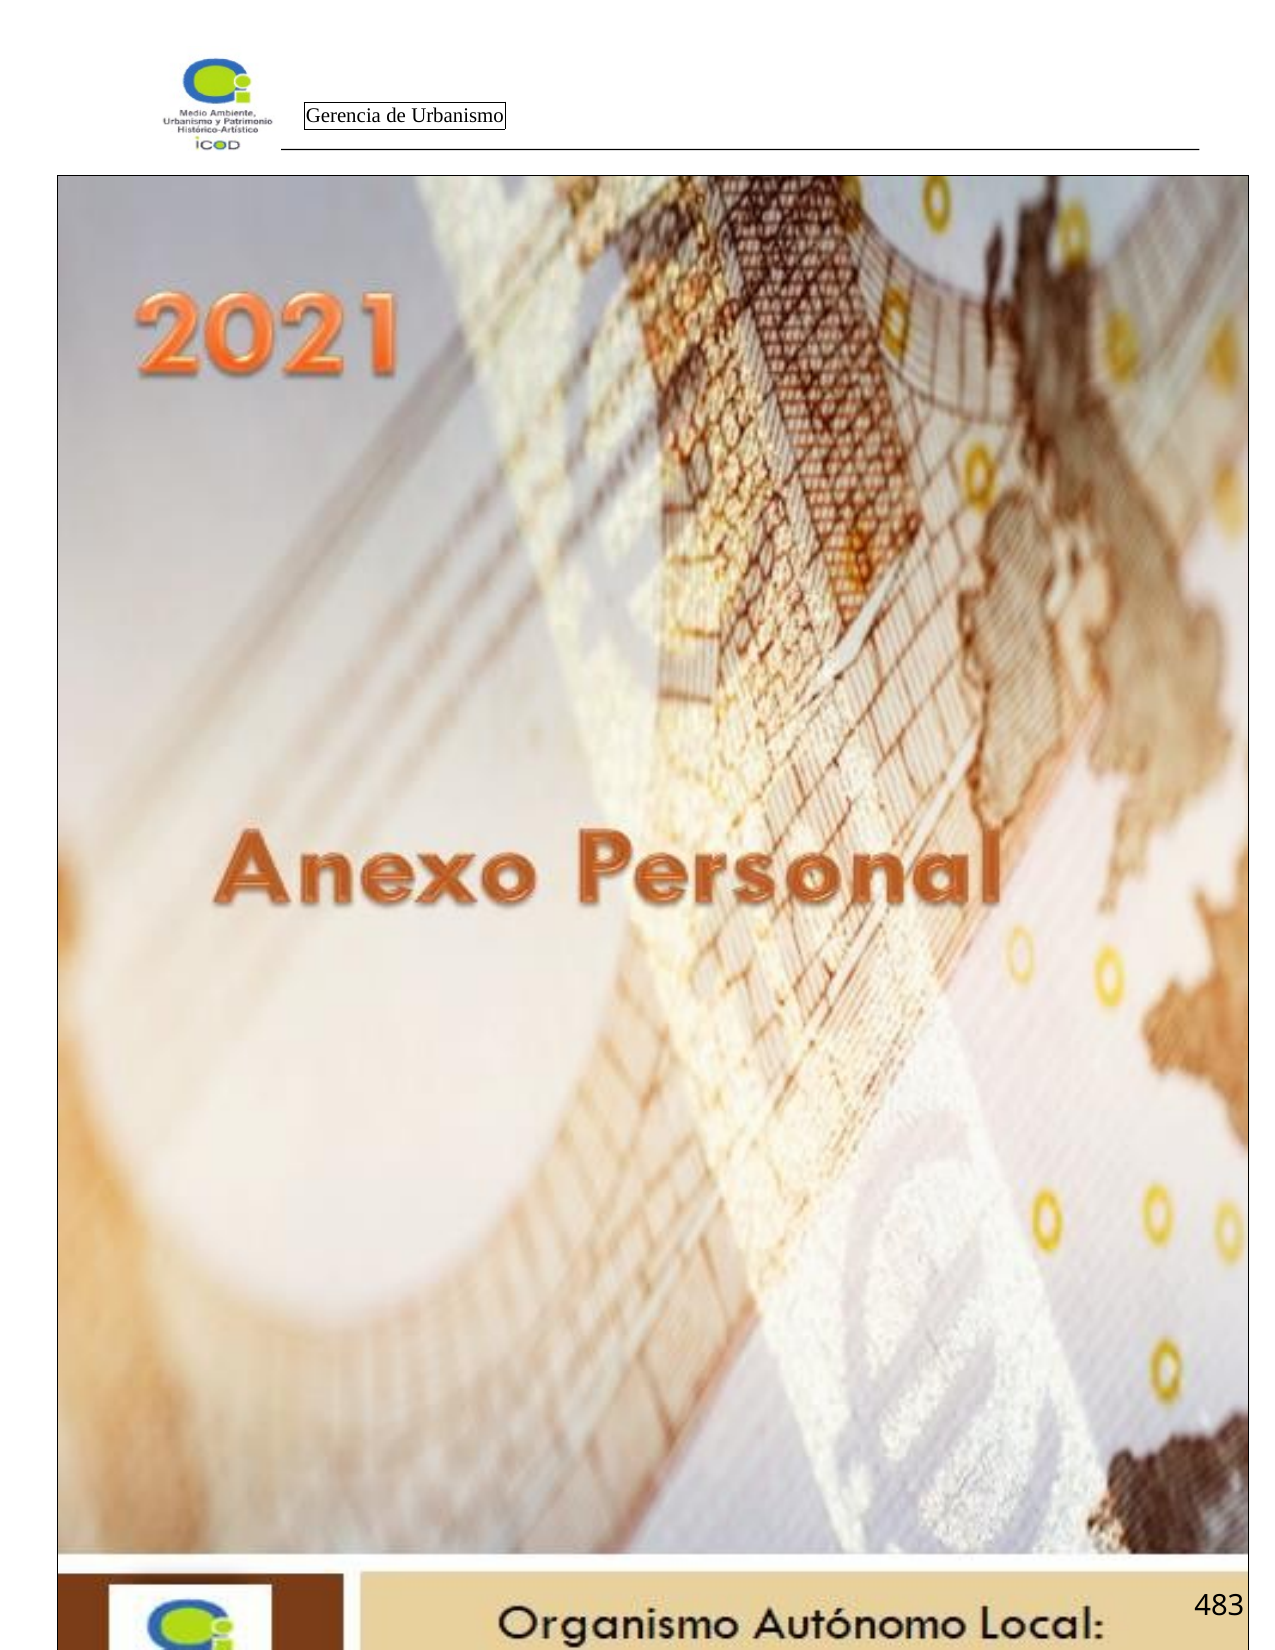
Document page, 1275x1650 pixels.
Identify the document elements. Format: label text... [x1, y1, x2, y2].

picture [58, 176, 1248, 1650]
picture [153, 46, 281, 170]
subtitle 483 [142, 1584, 1244, 1623]
